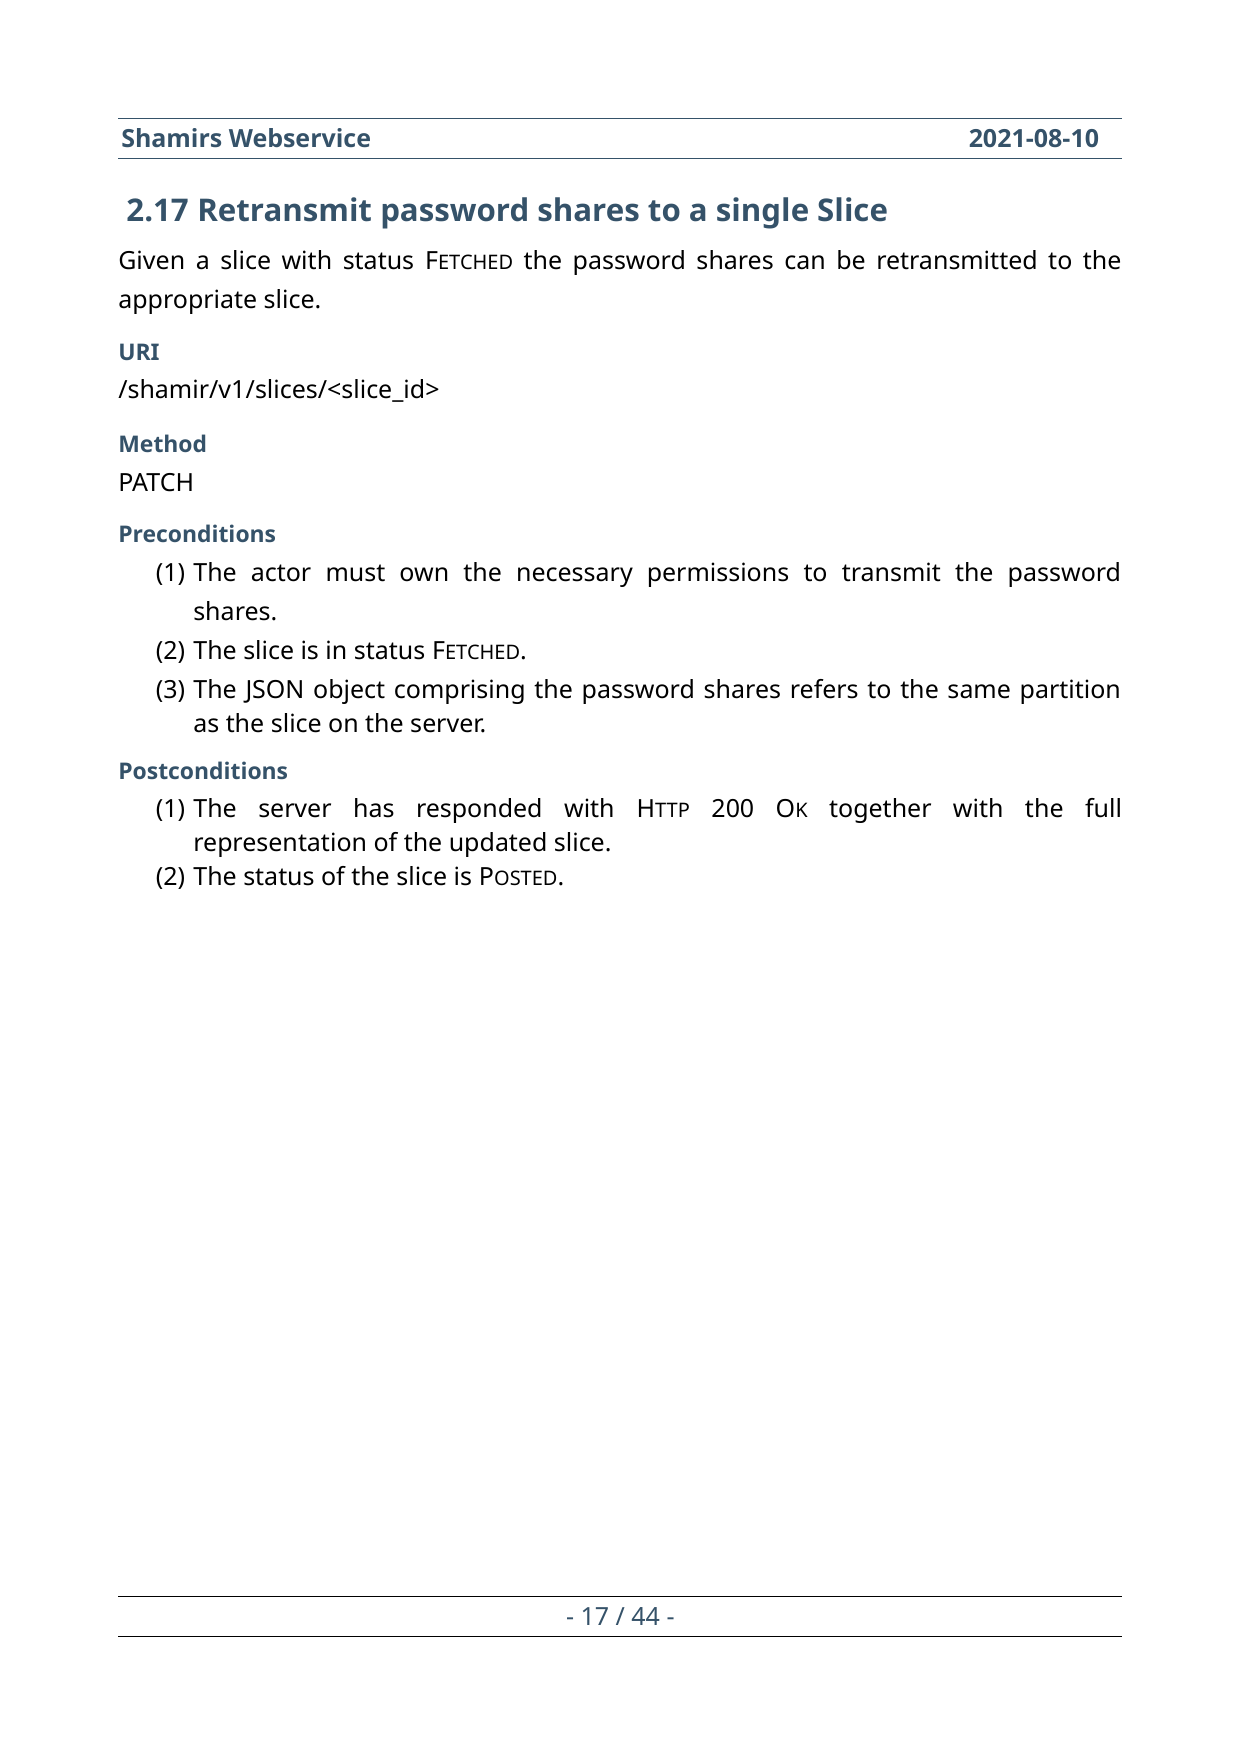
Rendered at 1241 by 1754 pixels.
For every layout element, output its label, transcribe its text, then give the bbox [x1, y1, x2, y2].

text Given a slice with status Fetched the password shares can be retransmitted to the appropriate slice. [118, 243, 1122, 316]
text PATCH [118, 464, 1122, 499]
text /shamir/v1/slices/<slice_id> [118, 372, 1122, 406]
list The slice is in status Fetched. [156, 633, 1122, 667]
list The JSON object comprising the password shares refers to the same partition as the slice on the server. [156, 672, 1122, 740]
list The actor must own the necessary permissions to transmit the password shares. [156, 554, 1122, 627]
subtitle Retransmit password shares to a single Slice [118, 188, 1122, 230]
list The status of the slice is Posted. [156, 859, 1122, 893]
list The server has responded with Http 200 Ok together with the full representation of the updated slice. [156, 791, 1122, 859]
text Method [118, 425, 1122, 459]
text Postconditions [118, 755, 1122, 786]
text Preconditions [118, 518, 1122, 549]
text URI [118, 336, 1122, 367]
